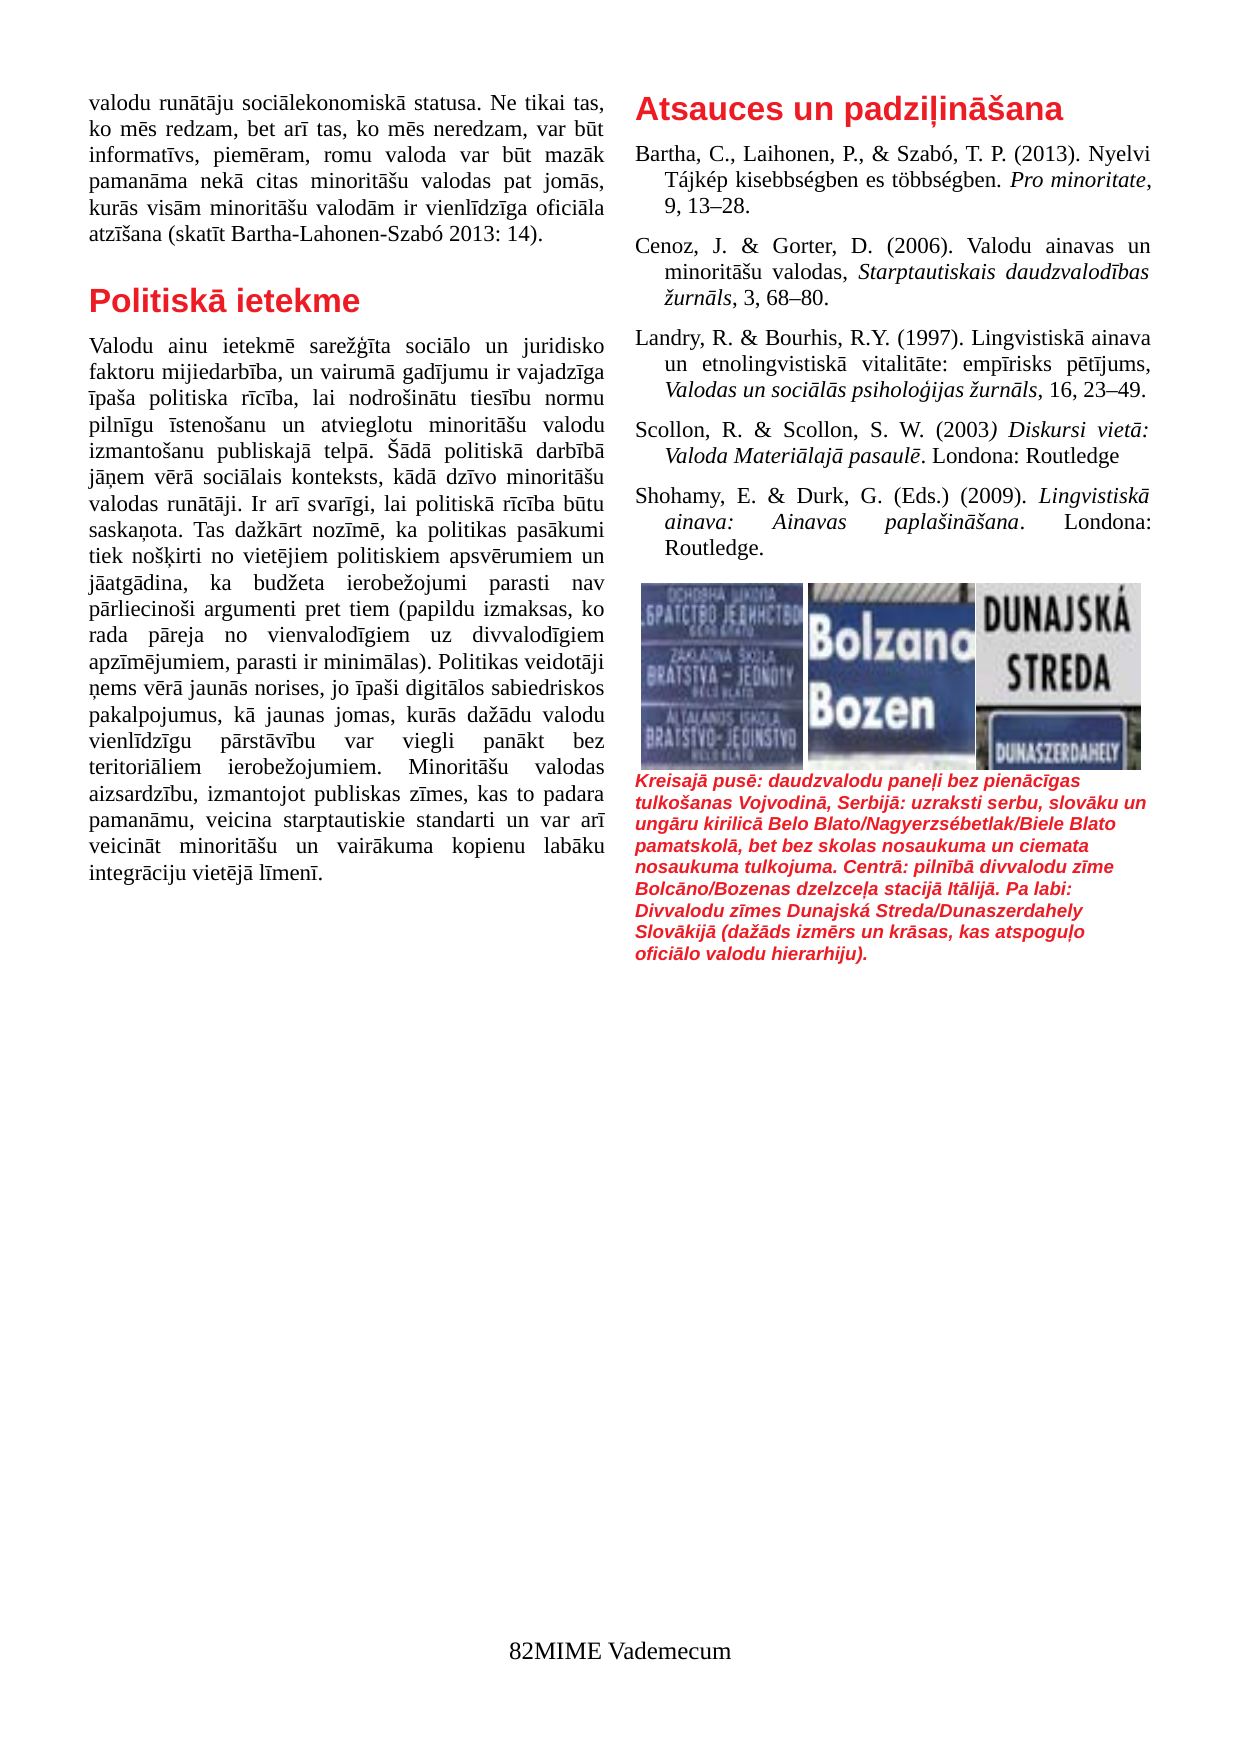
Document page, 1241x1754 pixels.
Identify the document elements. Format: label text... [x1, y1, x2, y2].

text valodu runātāju sociālekonomiskā statusa. Ne tikai tas, ko mēs redzam, bet arī tas, ko mēs neredzam, var būt informatīvs, piemēram, romu valoda var būt mazāk pamanāma nekā citas minoritāšu valodas pat jomās, kurās visām minoritāšu valodām ir vienlīdzīga oficiāla atzīšana (skatīt Bartha-Lahonen-Szabó 2013: 14). [88, 88, 605, 247]
picture [976, 583, 1141, 770]
subtitle Politiskā ietekme [88, 281, 605, 319]
text Landry, R. & Bourhis, R.Y. (1997). Lingvistiskā ainava un etnolingvistiskā vitalitāte: empīrisks pētījums, Valodas un sociālās psiholoģijas žurnāls, 16, 23–49. [635, 324, 1152, 403]
subtitle Atsauces un padziļināšana [635, 88, 1152, 127]
text Shohamy, E. & Durk, G. (Eds.) (2009). Lingvistiskā ainava: Ainavas paplašināšana. Londona: Routledge. [635, 482, 1152, 561]
text Bartha, C., Laihonen, P., & Szabó, T. P. (2013). Nyelvi Tájkép kisebbségben es többségben. Pro minoritate, 9, 13–28. [635, 140, 1152, 219]
text Cenoz, J. & Gorter, D. (2006). Valodu ainavas un minoritāšu valodas, Starptautiskais daudzvalodības žurnāls, 3, 68–80. [635, 232, 1152, 311]
picture [641, 583, 803, 770]
text Scollon, R. & Scollon, S. W. (2003) Diskursi vietā: Valoda Materiālajā pasaulē. Londona: Routledge [635, 416, 1152, 469]
picture [808, 583, 975, 770]
text Kreisajā pusē: daudzvalodu paneļi bez pienācīgas tulkošanas Vojvodinā, Serbijā: uzraksti serbu, slovāku un ungāru kirilicā Belo Blato/Nagyerzsébetlak/Biele Blato pamatskolā, bet bez skolas nosaukuma un ciemata nosaukuma tulkojuma. Centrā: pilnībā divvalodu zīme Bolcāno/Bozenas dzelzceļa stacijā Itālijā. Pa labi: Divvalodu zīmes Dunajská Streda/Dunaszerdahely Slovākijā (dažāds izmērs un krāsas, kas atspoguļo oficiālo valodu hierarhiju). [635, 574, 1152, 964]
text Valodu ainu ietekmē sarežģīta sociālo un juridisko faktoru mijiedarbība, un vairumā gadījumu ir vajadzīga īpaša politiska rīcība, lai nodrošinātu tiesību normu pilnīgu īstenošanu un atvieglotu minoritāšu valodu izmantošanu publiskajā telpā. Šādā politiskā darbībā jāņem vērā sociālais konteksts, kādā dzīvo minoritāšu valodas runātāji. Ir arī svarīgi, lai politiskā rīcība būtu saskaņota. Tas dažkārt nozīmē, ka politikas pasākumi tiek nošķirti no vietējiem politiskiem apsvērumiem un jāatgādina, ka budžeta ierobežojumi parasti nav pārliecinoši argumenti pret tiem (papildu izmaksas, ko rada pāreja no vienvalodīgiem uz divvalodīgiem apzīmējumiem, parasti ir minimālas). Politikas veidotāji ņems vērā jaunās norises, jo īpaši digitālos sabiedriskos pakalpojumus, kā jaunas jomas, kurās dažādu valodu vienlīdzīgu pārstāvību var viegli panākt bez teritoriāliem ierobežojumiem. Minoritāšu valodas aizsardzību, izmantojot publiskas zīmes, kas to padara pamanāmu, veicina starptautiskie standarti un var arī veicināt minoritāšu un vairākuma kopienu labāku integrāciju vietējā līmenī. [88, 332, 605, 885]
